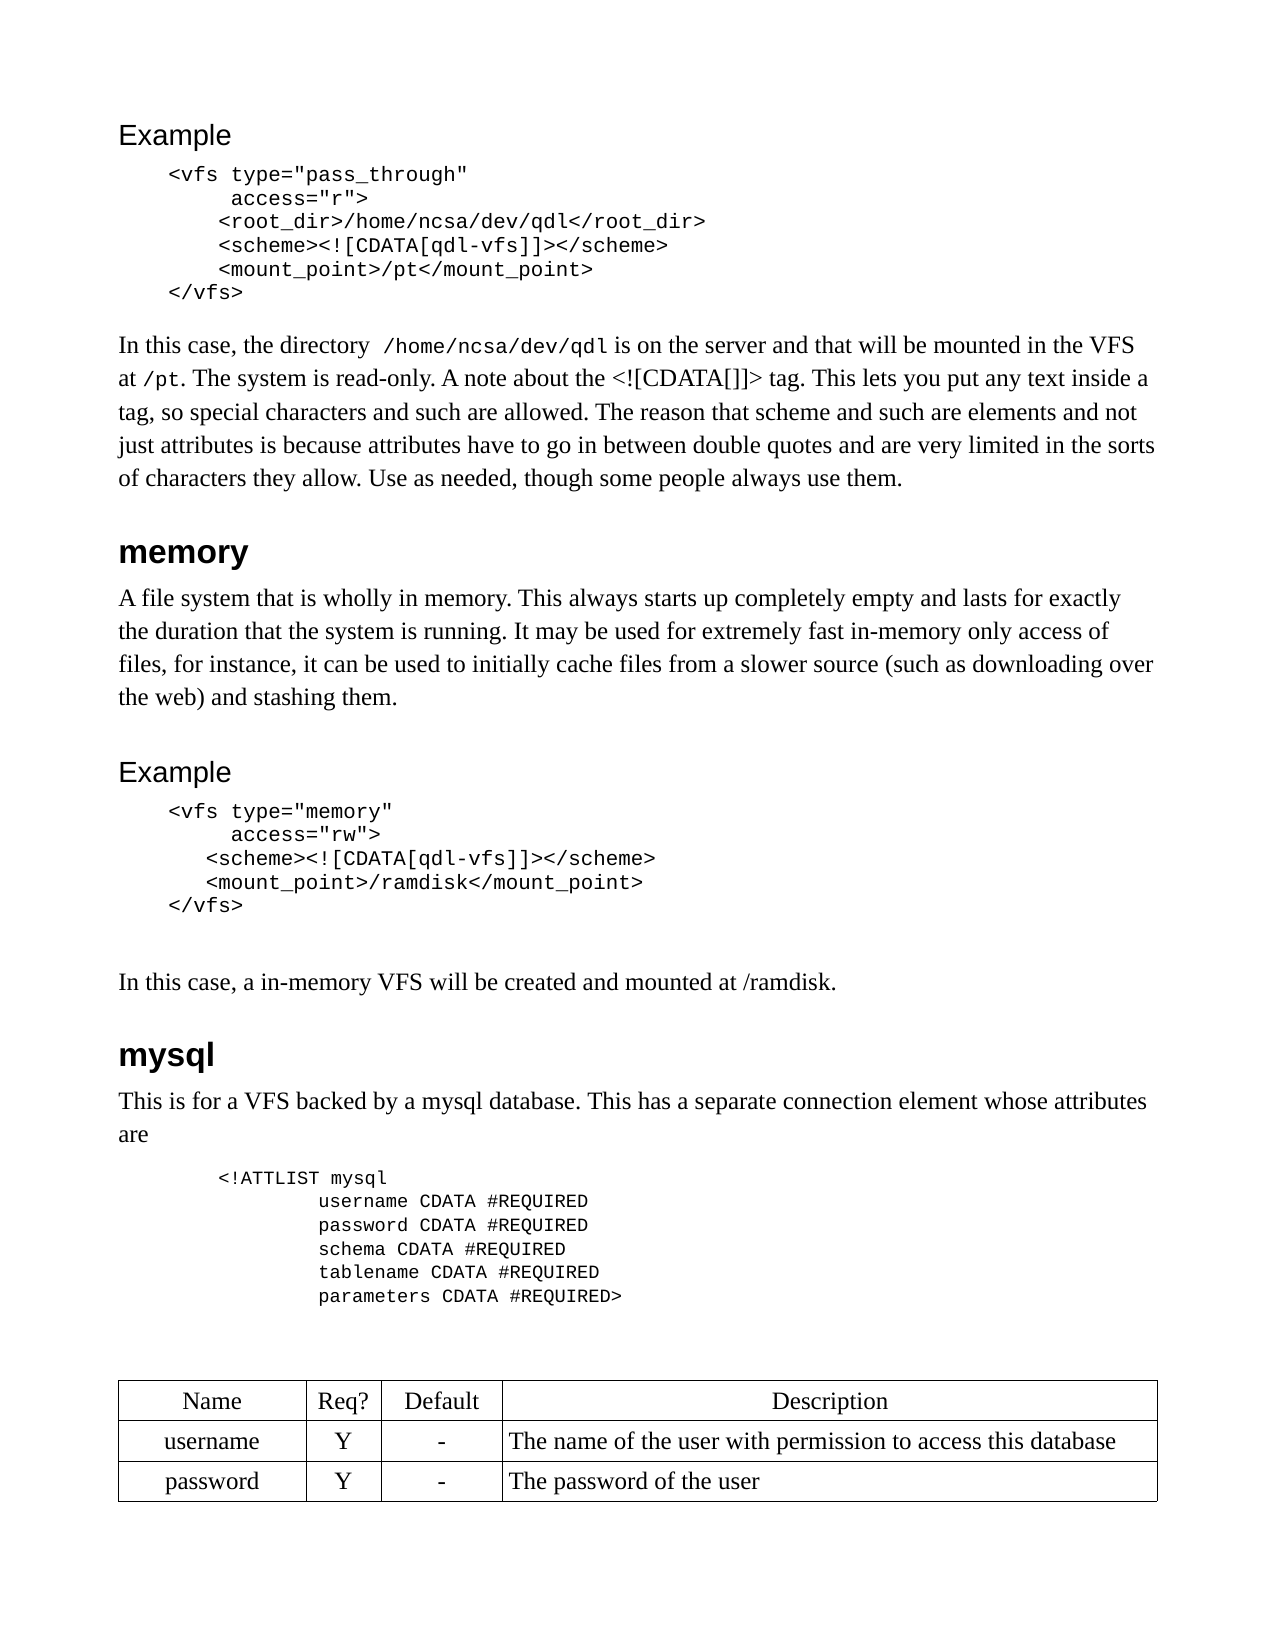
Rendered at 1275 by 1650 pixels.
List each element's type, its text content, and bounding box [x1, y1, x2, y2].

table_cell password [119, 1462, 306, 1501]
text <scheme><![CDATA[qdl-vfs]]></scheme> [118, 235, 1157, 259]
text username CDATA #REQUIRED [118, 1190, 1157, 1214]
text tablename CDATA #REQUIRED [118, 1261, 1157, 1285]
text In this case, a in-memory VFS will be created and mounted at /ramdisk. [118, 967, 1157, 995]
text In this case, the directory /home/ncsa/dev/qdl is on the server and that will be mounted in the VFS at /pt. The system is read-only. A note about the <![CDATA[]]> tag. This lets you put any text inside a tag, so special characters and such are allowed. The reason that scheme and such are elements and not just attributes is because attributes have to go in between double quotes and are very limited in the sorts of characters they allow. Use as needed, though some people always use them. [118, 330, 1157, 492]
text <!ATTLIST mysql [118, 1167, 1157, 1190]
text password CDATA #REQUIRED [118, 1214, 1157, 1238]
table_cell Y [307, 1462, 381, 1501]
text access="r"> [118, 188, 1157, 211]
table_cell The password of the user [503, 1462, 1157, 1501]
text access="rw"> [118, 824, 1157, 848]
text <mount_point>/pt</mount_point> [118, 259, 1157, 282]
table_header Default [382, 1381, 502, 1420]
text This is for a VFS backed by a mysql database. This has a separate connection element whose attributes are [118, 1086, 1157, 1148]
table_header Description [503, 1381, 1157, 1420]
text </vfs> [118, 282, 1157, 330]
text A file system that is wholly in memory. This always starts up completely empty and lasts for exactly the duration that the system is running. It may be used for extremely fast in-memory only access of files, for instance, it can be used to initially cache files from a slower source (such as downloading over the web) and stashing them. [118, 583, 1157, 711]
text <scheme><![CDATA[qdl-vfs]]></scheme> [118, 848, 1157, 872]
text <root_dir>/home/ncsa/dev/qdl</root_dir> [118, 211, 1157, 235]
text <vfs type="memory" [118, 801, 1157, 824]
table_cell The name of the user with permission to access this database [503, 1421, 1157, 1461]
subtitle Example [118, 755, 1157, 788]
text schema CDATA #REQUIRED [118, 1238, 1157, 1261]
table_header Req? [307, 1381, 381, 1420]
text parameters CDATA #REQUIRED> [118, 1285, 1157, 1309]
subtitle Example [118, 118, 1157, 152]
table_cell - [382, 1421, 502, 1461]
table_cell Y [307, 1421, 381, 1461]
table_header Name [119, 1381, 306, 1420]
table_cell - [382, 1462, 502, 1501]
text <vfs type="pass_through" [118, 164, 1157, 188]
subtitle mysql [118, 1035, 1157, 1074]
text </vfs> [118, 895, 1157, 919]
text <mount_point>/ramdisk</mount_point> [118, 872, 1157, 895]
table_cell username [119, 1421, 306, 1461]
subtitle memory [118, 532, 1157, 571]
